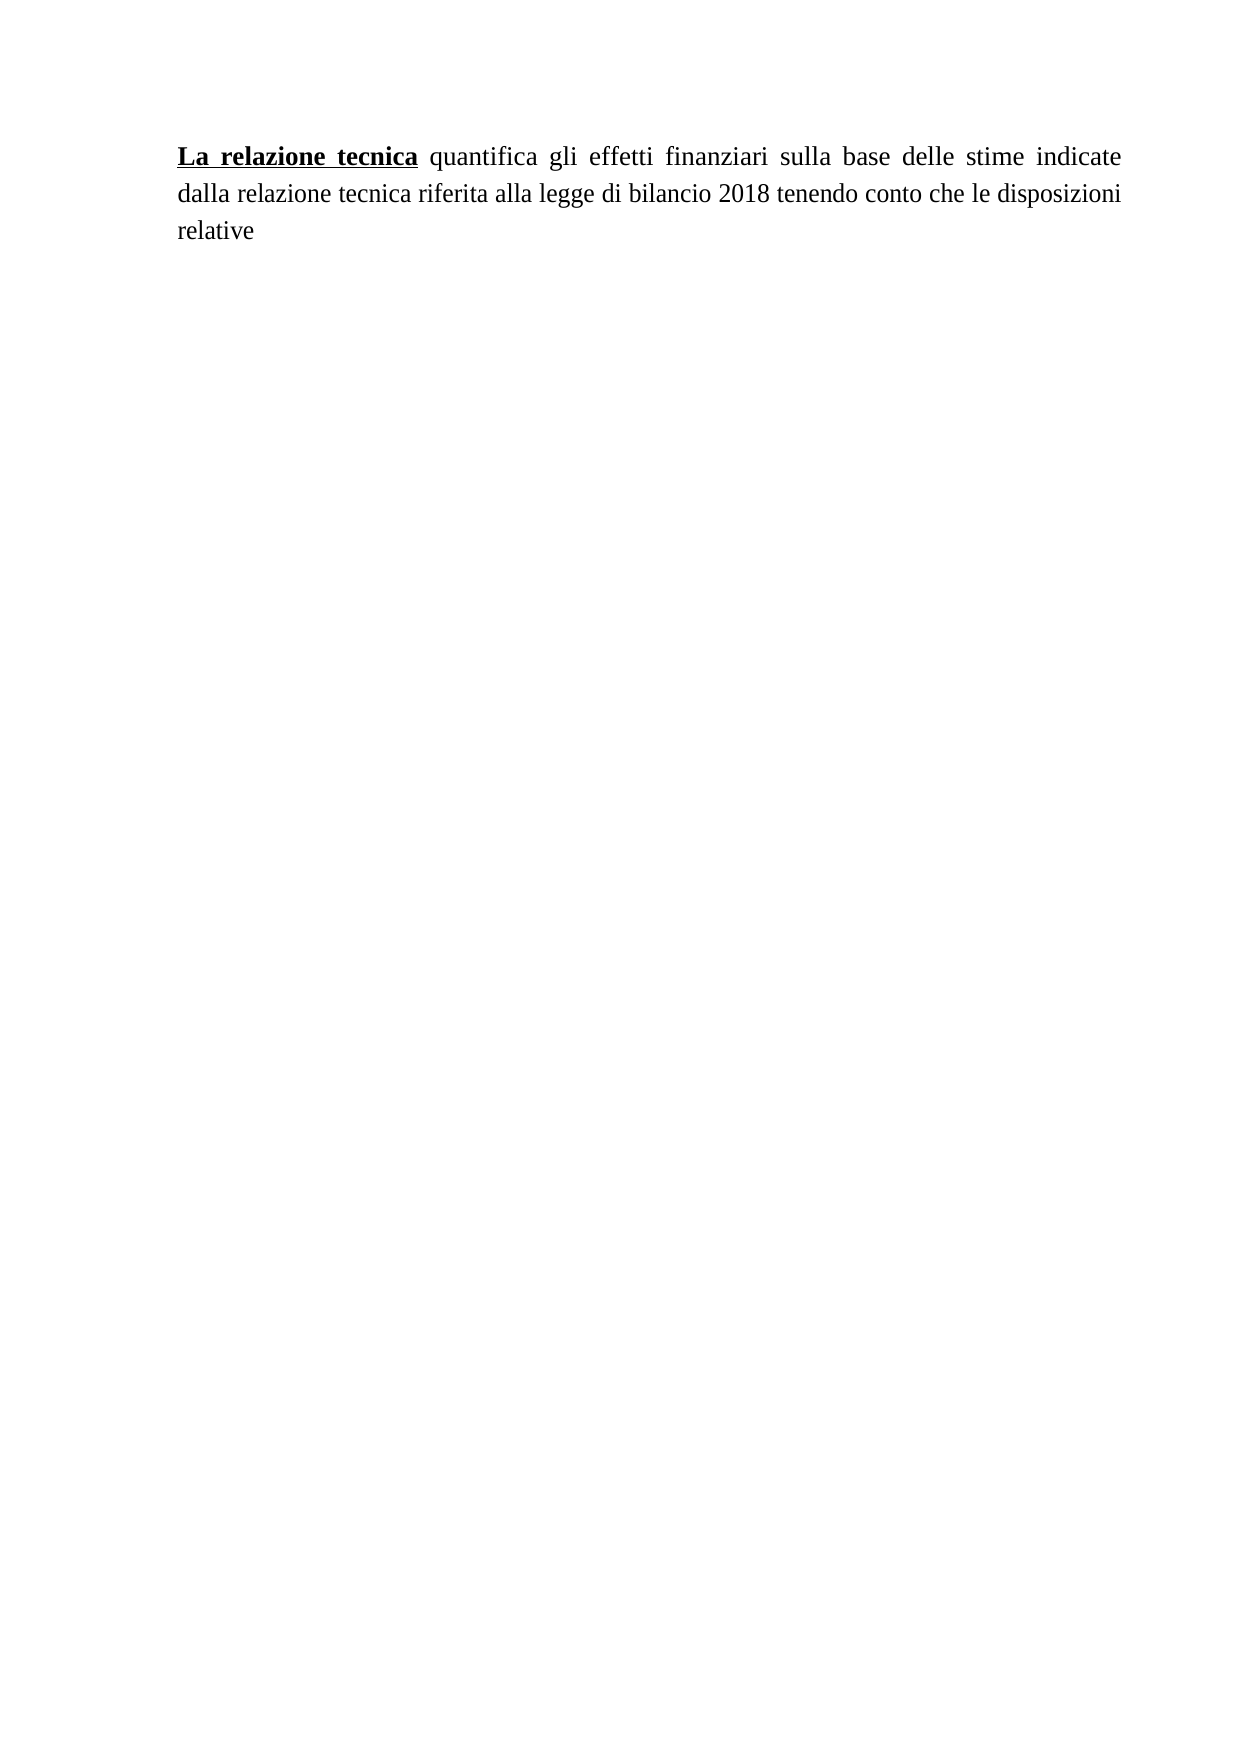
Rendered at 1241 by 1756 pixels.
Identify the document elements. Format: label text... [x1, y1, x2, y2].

text La relazione tecnica quantifica gli effetti finanziari sulla base delle stime indicate dalla relazione tecnica riferita alla legge di bilancio 2018 tenendo conto che le disposizioni relative [177, 139, 1122, 245]
